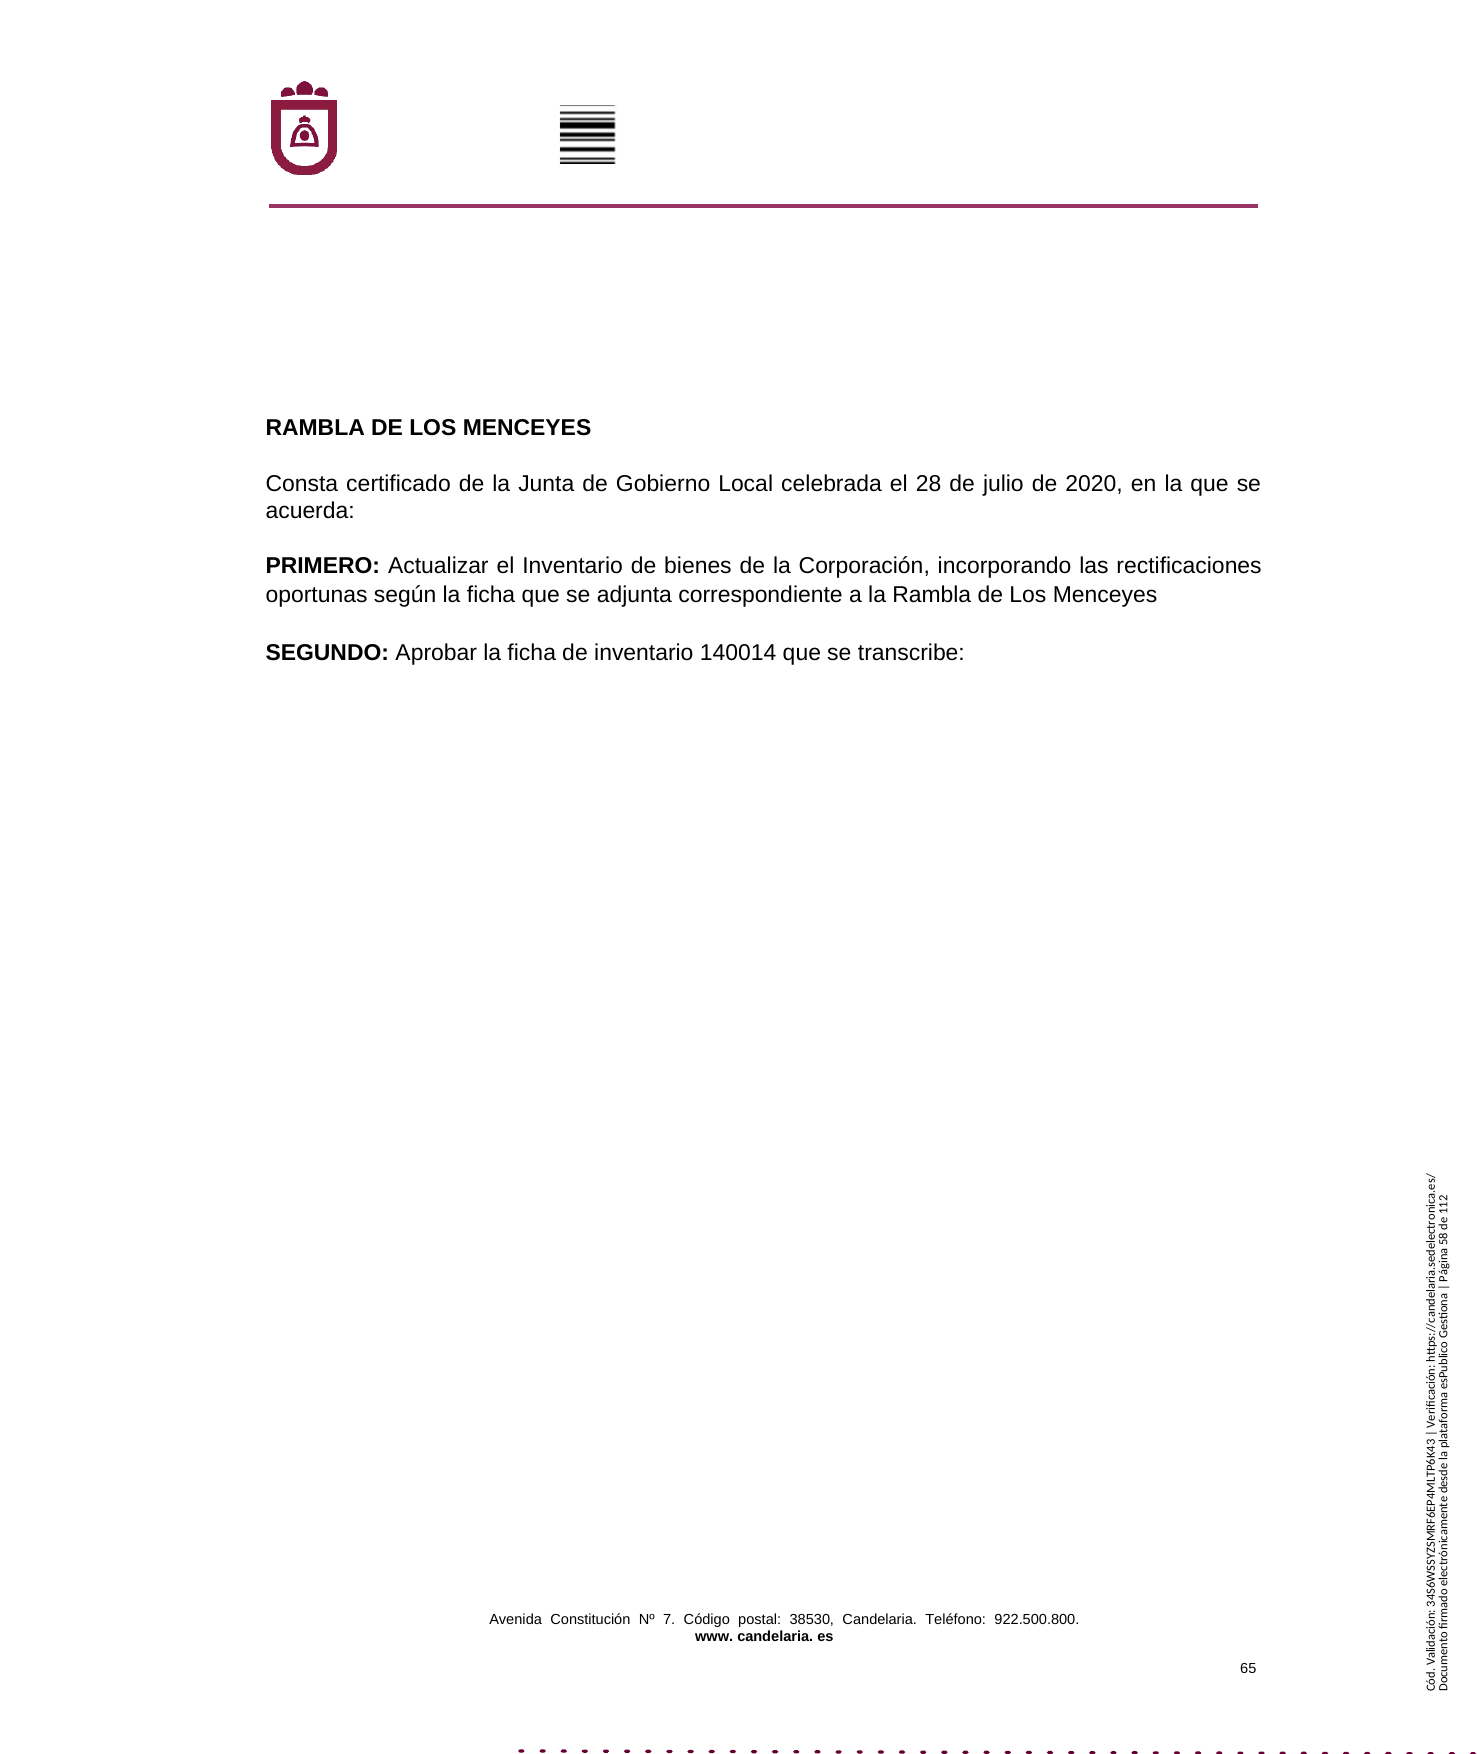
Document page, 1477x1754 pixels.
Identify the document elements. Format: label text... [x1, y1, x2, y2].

text PRIMERO: Actualizar el Inventario de bienes de la Corporación, incorporando las rectificaciones oportunas según la ficha que se adjunta correspondiente a la Rambla de Los Menceyes [265, 552, 1263, 608]
text Consta certificado de la Junta de Gobierno Local celebrada el 28 de julio de 2020, en la que se acuerda: [265, 470, 1263, 523]
text RAMBLA DE LOS MENCEYES [265, 414, 1263, 441]
text SEGUNDO: Aprobar la ficha de inventario 140014 que se transcribe: [265, 637, 1263, 666]
